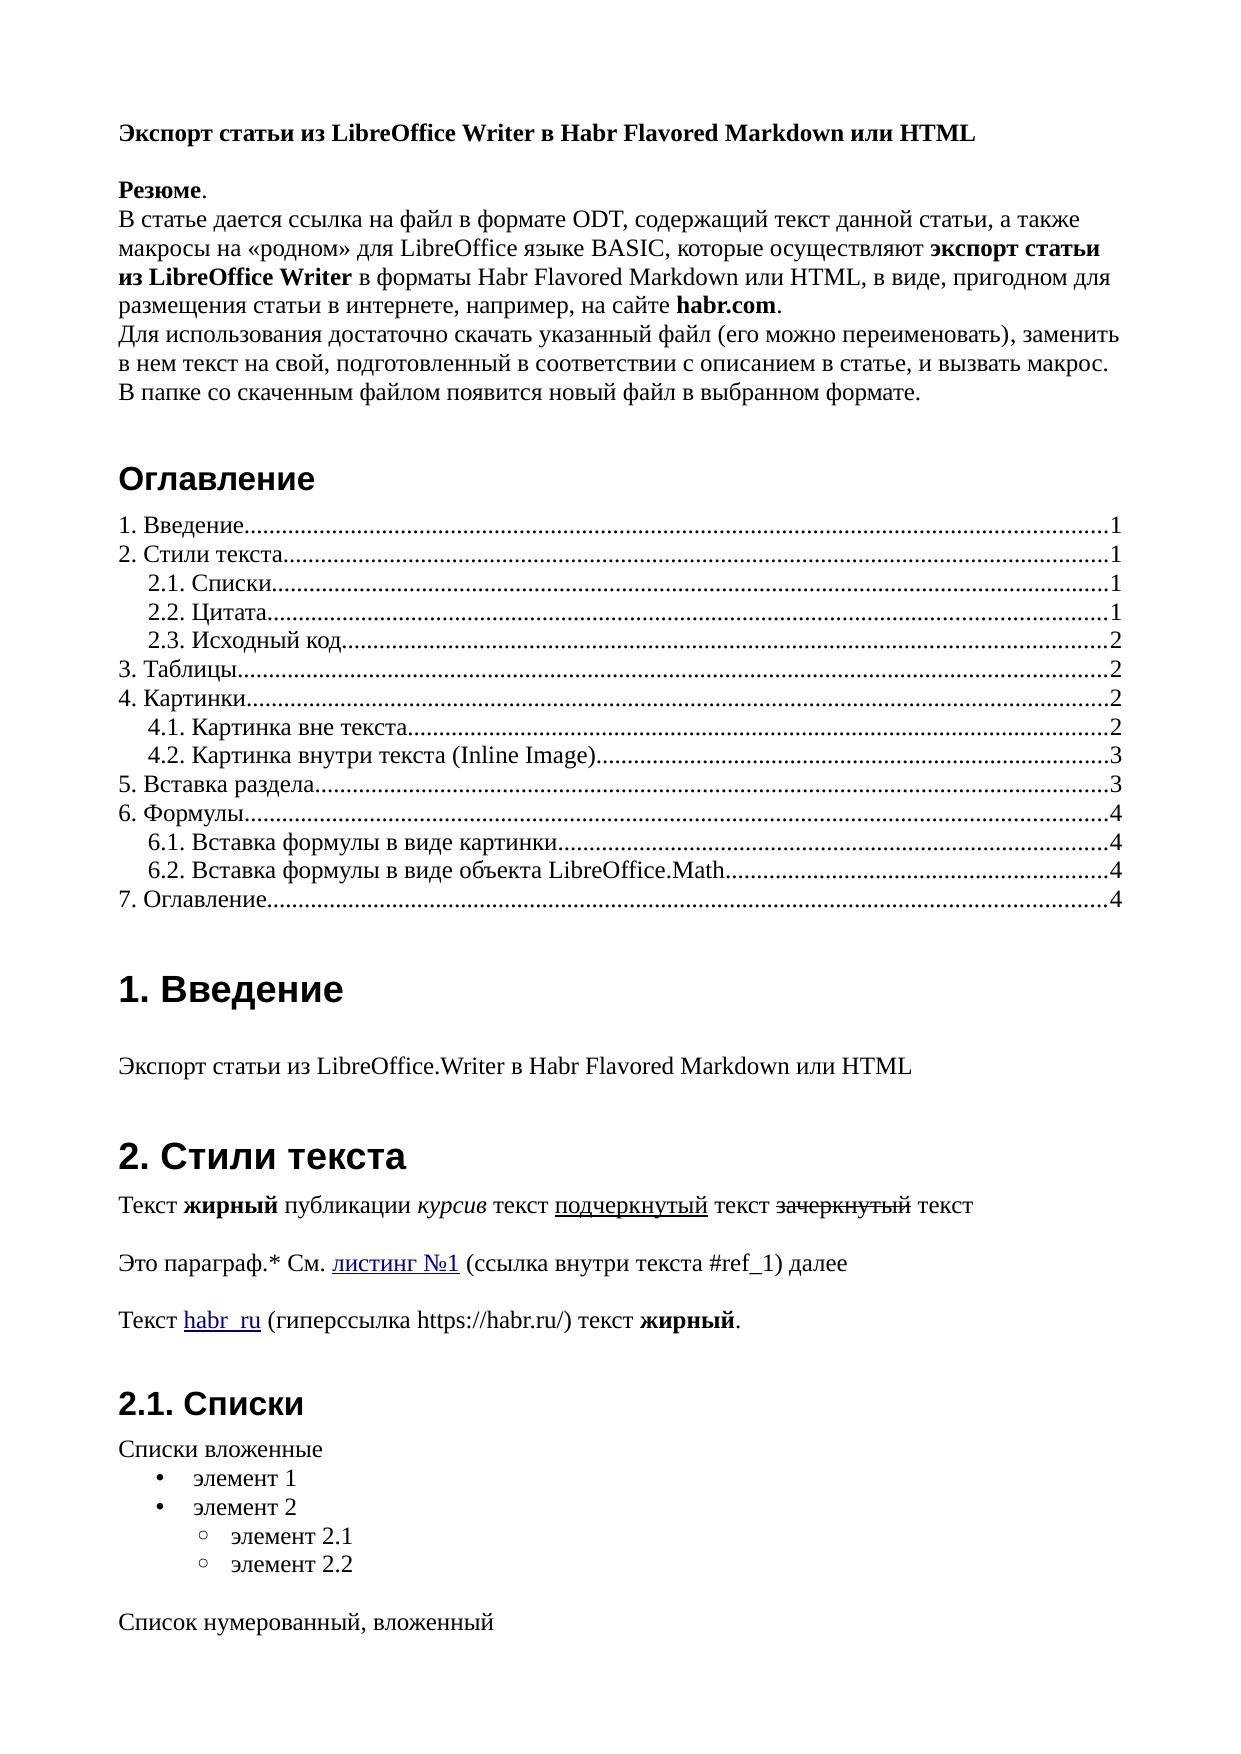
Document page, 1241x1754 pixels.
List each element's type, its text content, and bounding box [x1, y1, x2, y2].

text В статье дается ссылка на файл в формате ODT, содержащий текст данной статьи, а также макросы на «родном» для LibreOffice языке BASIC, которые осуществляют экспорт статьи из LibreOffice Writer в форматы Habr Flavored Markdown или HTML, в виде, пригодном для размещения статьи в интернете, например, на сайте habr.com. [118, 204, 1122, 319]
text 1. Введение 1 [118, 510, 1122, 539]
text 2.3. Исходный код 2 [148, 625, 1122, 654]
subtitle Оглавление [118, 459, 1122, 498]
text 6. Формулы 4 [118, 798, 1122, 827]
text 5. Вставка раздела 3 [118, 769, 1122, 798]
text Для использования достаточно скачать указанный файл (его можно переименовать), заменить в нем текст на свой, подготовленный в соответствии с описанием в статье, и вызвать макрос. В папке со скаченным файлом появится новый файл в выбранном формате. [118, 319, 1122, 406]
list элемент 2 [156, 1492, 1122, 1521]
text 6.2. Вставка формулы в виде объекта LibreOffice.Math 4 [148, 855, 1122, 884]
text Экспорт статьи из LibreOffice Writer в Habr Flavored Markdown или HTML [118, 118, 1122, 147]
text 4.2. Картинка внутри текста (Inline Image) 3 [148, 740, 1122, 769]
text Резюме. [118, 176, 1122, 204]
text Списки вложенные [118, 1434, 1122, 1463]
subtitle 2.1. Списки [118, 1383, 1122, 1422]
text 2.2. Цитата 1 [148, 597, 1122, 625]
text Список нумерованный, вложенный [118, 1607, 1122, 1636]
list элемент 2.1 [193, 1521, 1122, 1549]
text Текст habr_ru (гиперссылка https://habr.ru/) текст жирный. [118, 1305, 1122, 1334]
text Это параграф.* См. листинг №1 (ссылка внутри текста #ref_1) далее [118, 1248, 1122, 1276]
text 2.1. Списки 1 [148, 568, 1122, 597]
text 4. Картинки 2 [118, 683, 1122, 712]
text 2. Стили текста 1 [118, 539, 1122, 568]
subtitle 2. Стили текста [118, 1134, 1122, 1178]
subtitle 1. Введение [118, 967, 1122, 1010]
text 4.1. Картинка вне текста 2 [148, 712, 1122, 740]
text 3. Таблицы 2 [118, 654, 1122, 683]
list элемент 2.2 [193, 1549, 1122, 1578]
list элемент 1 [156, 1463, 1122, 1492]
text 6.1. Вставка формулы в виде картинки 4 [148, 827, 1122, 855]
text Текст жирный публикации курсив текст подчеркнутый текст зачеркнутый текст [118, 1190, 1122, 1219]
text 7. Оглавление 4 [118, 884, 1122, 913]
text Экспорт статьи из LibreOffice.Writer в Habr Flavored Markdown или HTML [118, 1051, 1122, 1080]
